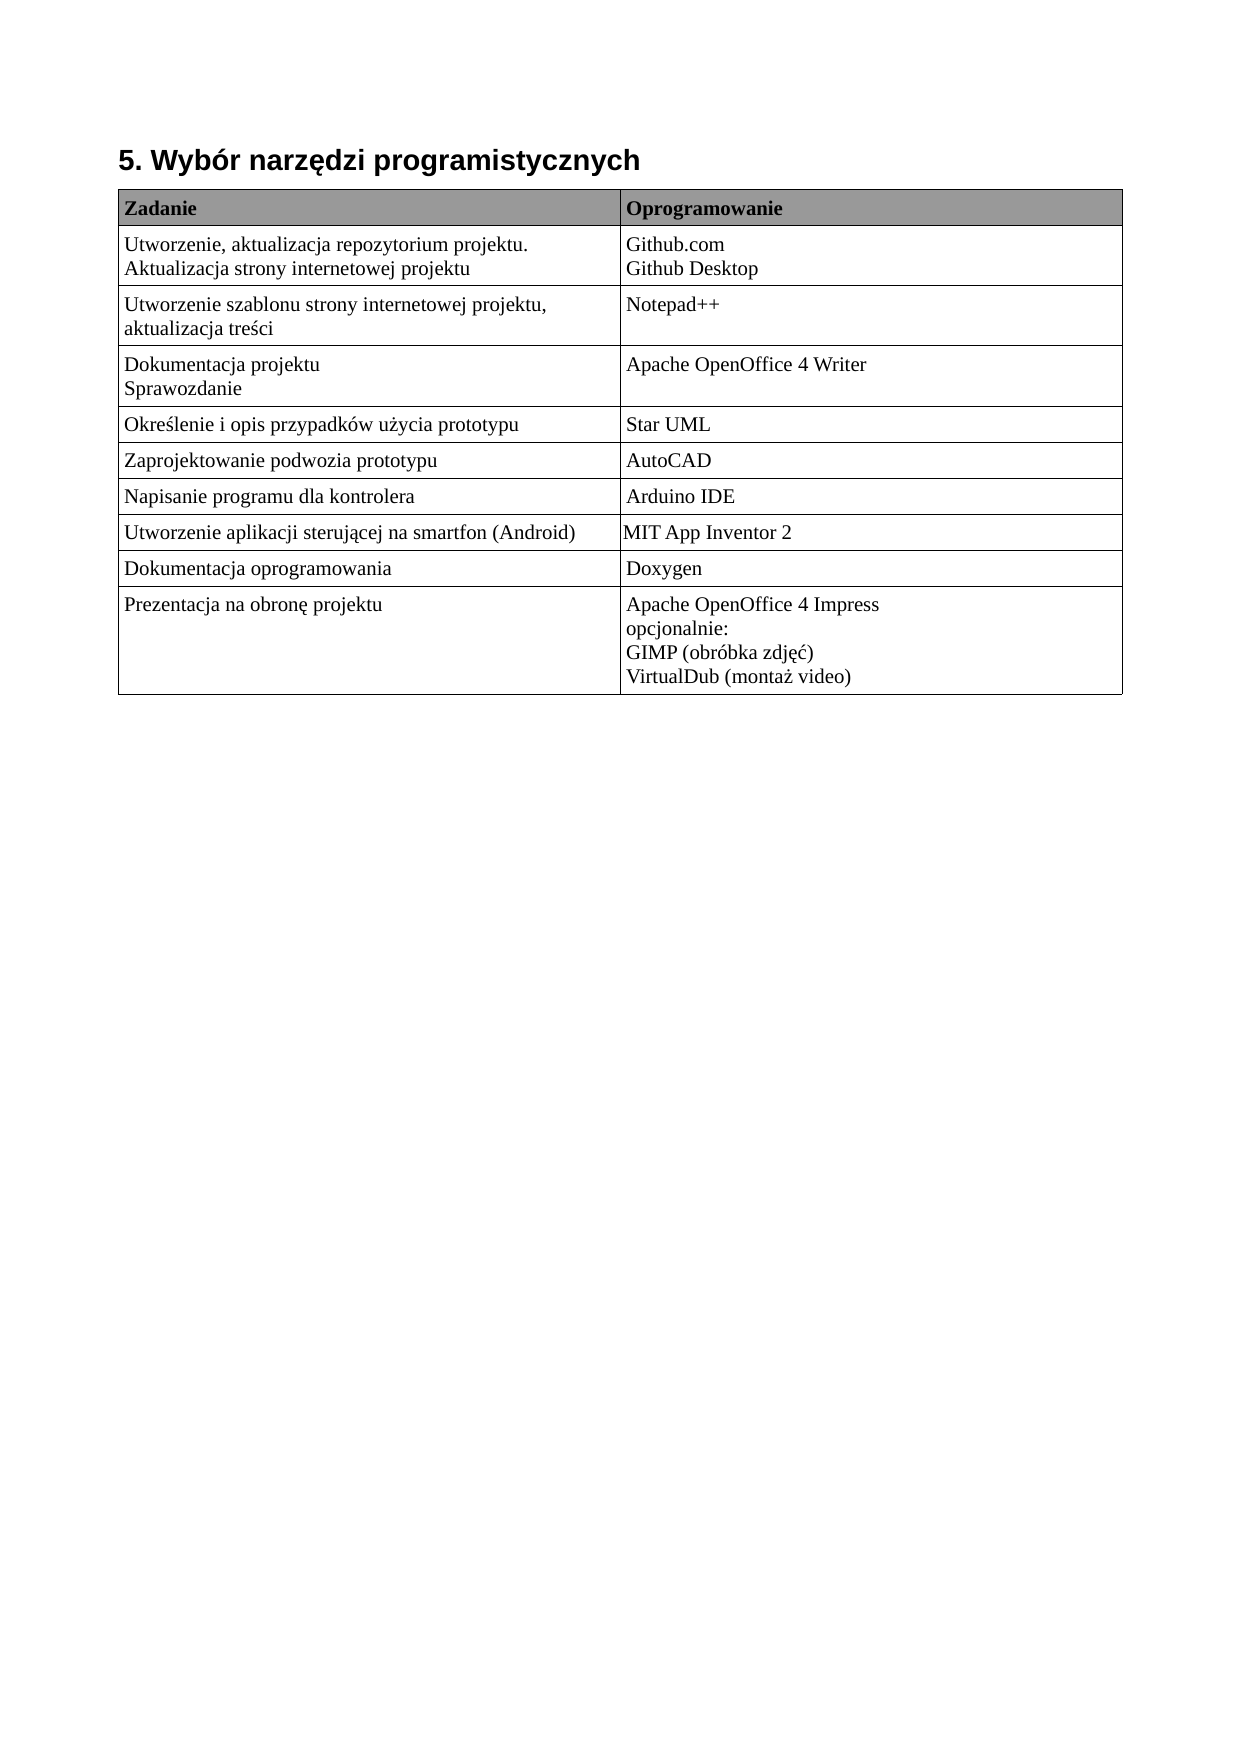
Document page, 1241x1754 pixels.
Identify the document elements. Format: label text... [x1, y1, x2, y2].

table_cell Apache OpenOffice 4 Impress opcjonalnie: GIMP (obróbka zdjęć) VirtualDub (montaż video) [621, 587, 1122, 694]
table_cell Github.com Github Desktop [621, 226, 1122, 285]
table_cell Arduino IDE [621, 479, 1122, 514]
table_cell Dokumentacja oprogramowania [119, 551, 620, 586]
table_cell Utworzenie szablonu strony internetowej projektu, aktualizacja treści [119, 286, 620, 345]
table_cell Utworzenie aplikacji sterującej na smartfon (Android) [119, 515, 620, 550]
table_cell AutoCAD [621, 443, 1122, 478]
table_cell Zaprojektowanie podwozia prototypu [119, 443, 620, 478]
table_cell Prezentacja na obronę projektu [119, 587, 620, 694]
table_cell Napisanie programu dla kontrolera [119, 479, 620, 514]
table_cell Notepad++ [621, 286, 1122, 345]
subtitle 5. Wybór narzędzi programistycznych [118, 143, 1122, 177]
table_header Oprogramowanie [621, 190, 1122, 225]
table_cell Określenie i opis przypadków użycia prototypu [119, 407, 620, 442]
table_cell Utworzenie, aktualizacja repozytorium projektu. Aktualizacja strony internetowej projektu [119, 226, 620, 285]
table_header Zadanie [119, 190, 620, 225]
table_cell MIT App Inventor 2 [621, 515, 1122, 550]
table_cell Doxygen [621, 551, 1122, 586]
table_cell Apache OpenOffice 4 Writer [621, 346, 1122, 406]
table_cell Star UML [621, 407, 1122, 442]
table_cell Dokumentacja projektu Sprawozdanie [119, 346, 620, 406]
